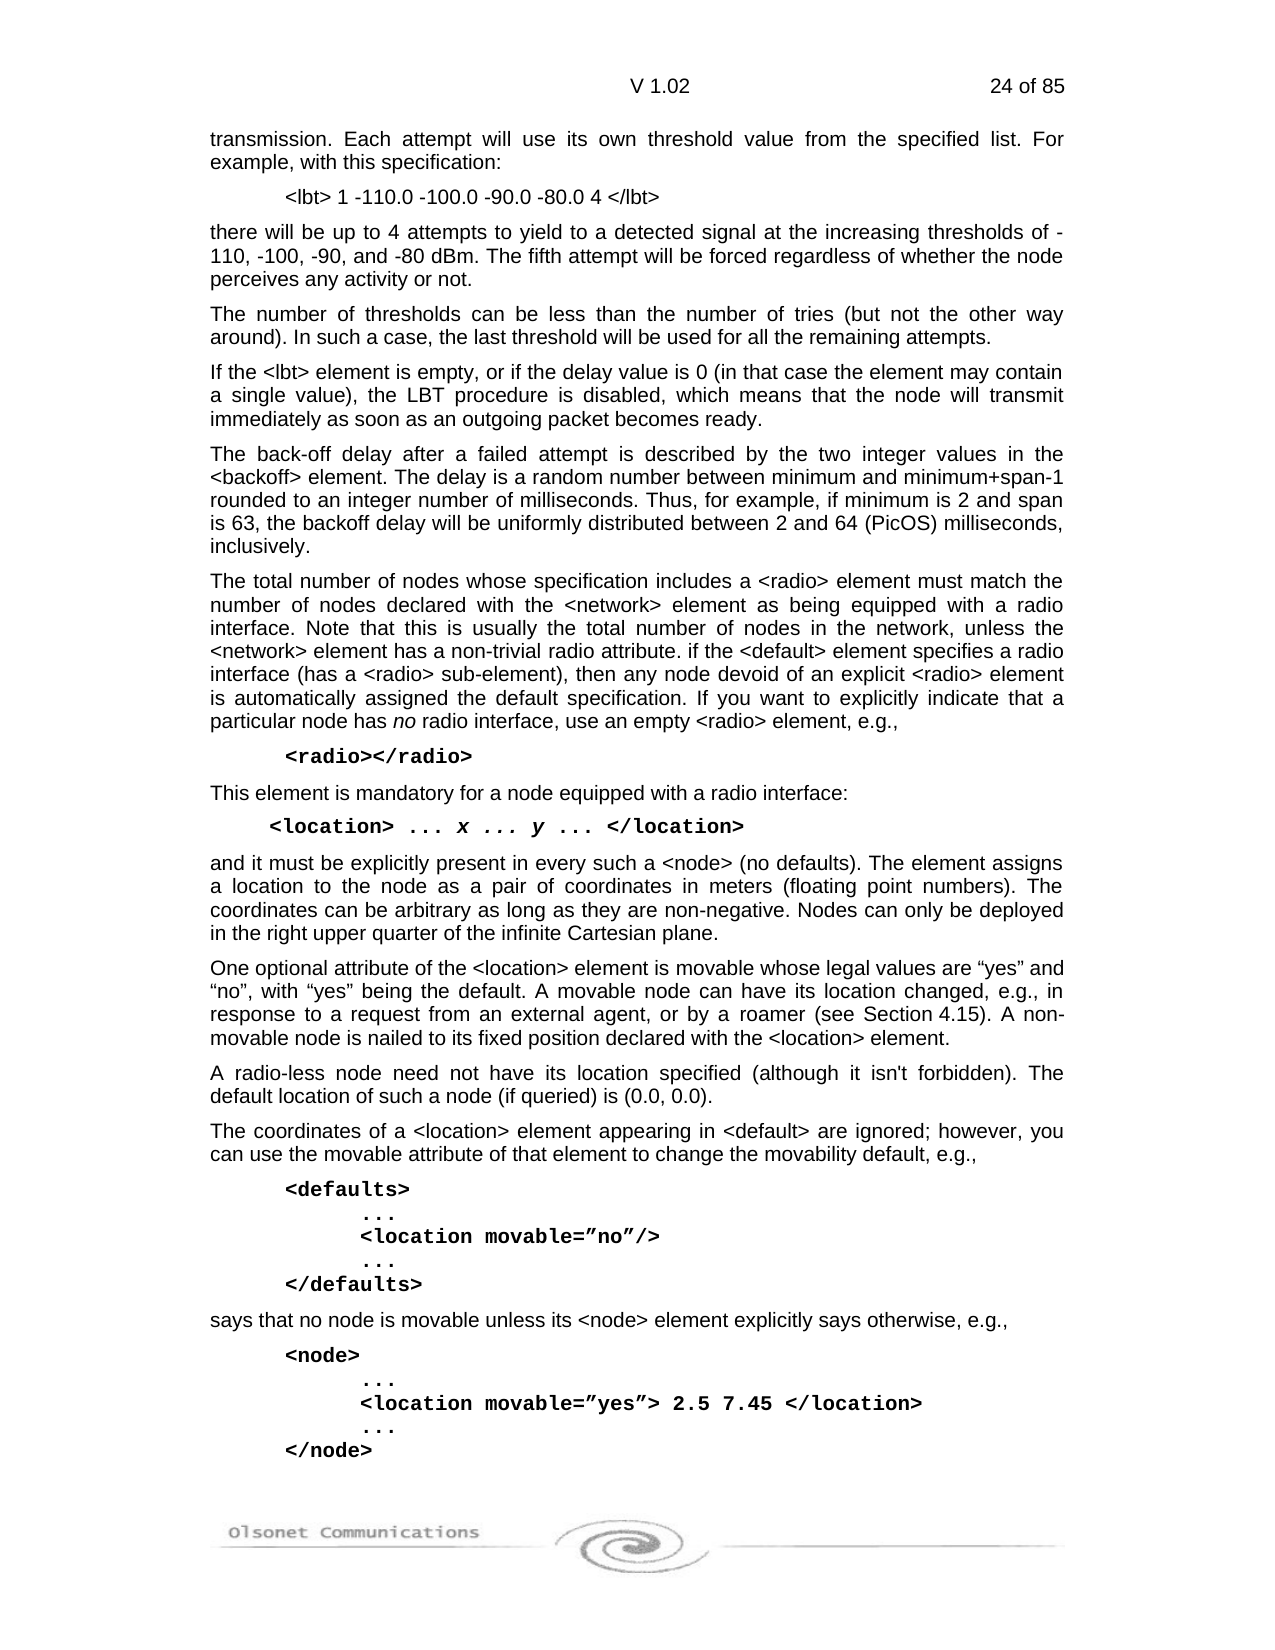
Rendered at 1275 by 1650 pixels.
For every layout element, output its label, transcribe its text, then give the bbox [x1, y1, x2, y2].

text ... [210, 1369, 1065, 1393]
text <defaults> [210, 1177, 1065, 1203]
text The total number of nodes whose specification includes a <radio> element must match the number of nodes declared with the <network> element as being equipped with a radio interface. Note that this is usually the total number of nodes in the network, unless the <network> element has a non-trivial radio attribute. if the <default> element specifies a radio interface (has a <radio> sub-element), then any node devoid of an explicit <radio> element is automatically assigned the default specification. If you want to explicitly indicate that a particular node has no radio interface, use an empty <radio> element, e.g., [210, 570, 1065, 733]
text <location movable=”no”/> [210, 1226, 1065, 1250]
text </node> [210, 1440, 1065, 1464]
text says that no node is movable unless its <node> element explicitly says otherwise, e.g., [210, 1309, 1065, 1332]
text transmission. Each attempt will use its own threshold value from the specified list. For example, with this specification: [210, 128, 1065, 174]
picture [210, 1504, 1065, 1596]
text ... [210, 1416, 1065, 1440]
text there will be up to 4 attempts to yield to a detected signal at the increasing thresholds of -110, -100, -90, and -80 dBm. The fifth attempt will be forced regardless of whether the node perceives any activity or not. [210, 221, 1065, 291]
text <location movable=”yes”> 2.5 7.45 </location> [210, 1393, 1065, 1416]
text The back-off delay after a failed attempt is described by the two integer values in the <backoff> element. The delay is a random number between minimum and minimum+span-1 rounded to an integer number of milliseconds. Thus, for example, if minimum is 2 and span is 63, the backoff delay will be uniformly distributed between 2 and 64 (PicOS) milliseconds, inclusively. [210, 442, 1065, 558]
text <node> [210, 1344, 1065, 1369]
text and it must be explicitly present in every such a <node> (no defaults). The element assigns a location to the node as a pair of coordinates in meters (floating point numbers). The coordinates can be arbitrary as long as they are non-negative. Nodes can only be deployed in the right upper quarter of the infinite Cartesian plane. [210, 852, 1065, 944]
text <lbt> 1 -110.0 -100.0 -90.0 -80.0 4 </lbt> [210, 186, 1065, 209]
text ... [210, 1250, 1065, 1273]
text ... [210, 1203, 1065, 1226]
text If the <lbt> element is empty, or if the delay value is 0 (in that case the element may contain a single value), the LBT procedure is disabled, which means that the node will transmit immediately as soon as an outgoing packet becomes ready. [210, 361, 1065, 430]
text This element is mandatory for a node equipped with a radio interface: [210, 781, 1065, 804]
text One optional attribute of the <location> element is movable whose legal values are “yes” and “no”, with “yes” being the default. A movable node can have its location changed, e.g., in response to a request from an external agent, or by a roamer (see Section 4.15). A non-movable node is nailed to its fixed position declared with the <location> element. [210, 956, 1065, 1049]
text A radio-less node need not have its location specified (although it isn't forbidden). The default location of such a node (if queried) is (0.0, 0.0). [210, 1061, 1065, 1107]
text The number of thresholds can be less than the number of tries (but not the other way around). In such a case, the last threshold will be used for all the remaining attempts. [210, 302, 1065, 349]
text <radio></radio> [210, 744, 1065, 769]
text <location> ... x ... y ... </location> [269, 816, 1065, 840]
text The coordinates of a <location> element appearing in <default> are ignored; however, you can use the movable attribute of that element to change the movability default, e.g., [210, 1119, 1065, 1166]
text </defaults> [210, 1273, 1065, 1297]
